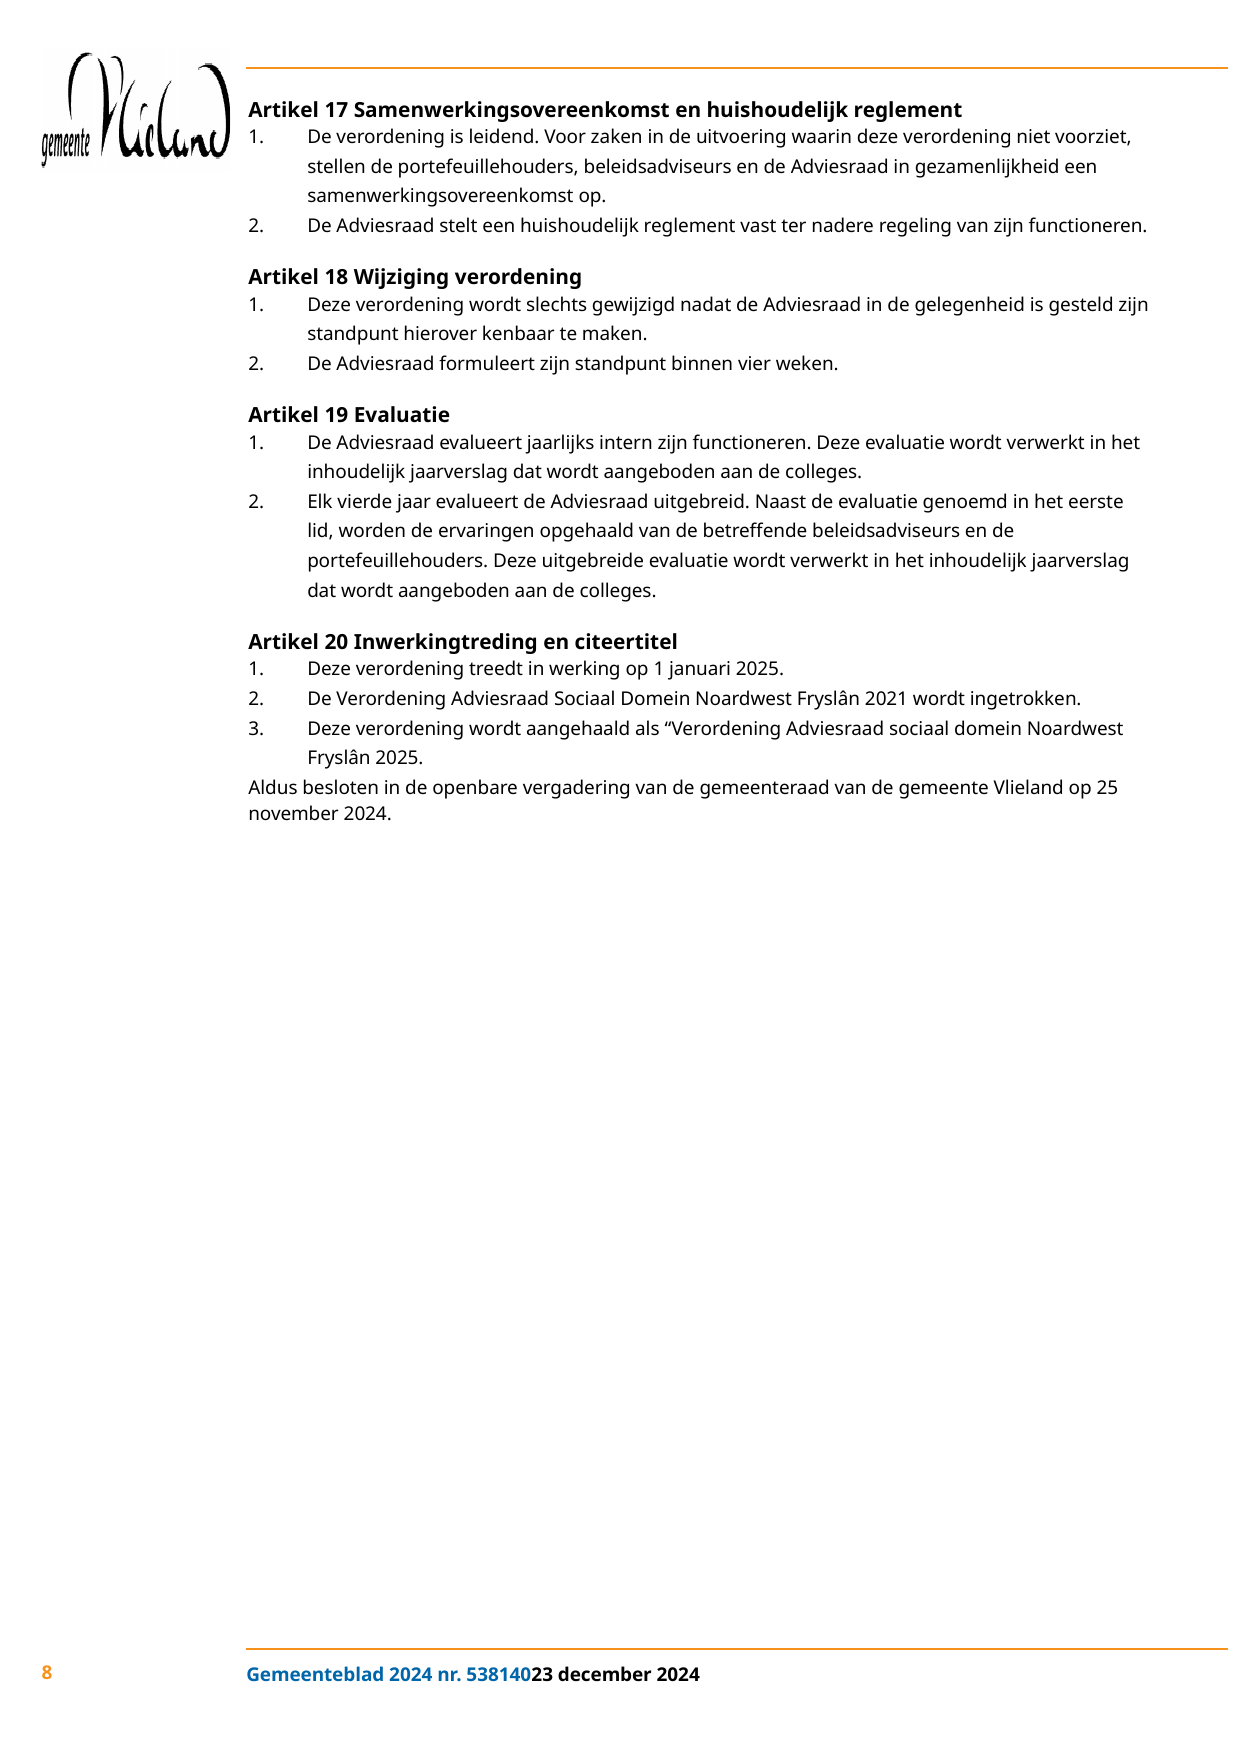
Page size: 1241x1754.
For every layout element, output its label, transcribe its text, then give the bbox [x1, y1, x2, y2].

list De Adviesraad evalueert jaarlijks intern zijn functioneren. Deze evaluatie wordt verwerkt in het inhoudelijk jaarverslag dat wordt aangeboden aan de colleges. [248, 429, 1152, 484]
list De Adviesraad stelt een huishoudelijk reglement vast ter nadere regeling van zijn functioneren. [248, 212, 1152, 238]
list Elk vierde jaar evalueert de Adviesraad uitgebreid. Naast de evaluatie genoemd in het eerste lid, worden de ervaringen opgehaald van de betreffende beleidsadviseurs en de portefeuillehouders. Deze uitgebreide evaluatie wordt verwerkt in het inhoudelijk jaarverslag dat wordt aangeboden aan de colleges. [248, 488, 1152, 602]
text Aldus besloten in de openbare vergadering van de gemeenteraad van de gemeente Vlieland op 25 november 2024. [248, 774, 1152, 825]
list Deze verordening wordt slechts gewijzigd nadat de Adviesraad in de gelegenheid is gesteld zijn standpunt hierover kenbaar te maken. [248, 291, 1152, 346]
list De Adviesraad formuleert zijn standpunt binnen vier weken. [248, 350, 1152, 376]
text Artikel 20 Inwerkingtreding en citeertitel [248, 627, 1152, 656]
picture [41, 47, 231, 172]
text Artikel 19 Evaluatie [248, 400, 1152, 429]
list De Verordening Adviesraad Sociaal Domein Noardwest Fryslân 2021 wordt ingetrokken. [248, 685, 1152, 711]
text Artikel 17 Samenwerkingsovereenkomst en huishoudelijk reglement [248, 95, 1152, 123]
text Artikel 18 Wijziging verordening [248, 262, 1152, 291]
list Deze verordening treedt in werking op 1 januari 2025. [248, 656, 1152, 681]
list De verordening is leidend. Voor zaken in de uitvoering waarin deze verordening niet voorziet, stellen de portefeuillehouders, beleidsadviseurs en de Adviesraad in gezamenlijkheid een samenwerkingsovereenkomst op. [248, 123, 1152, 208]
list Deze verordening wordt aangehaald als “Verordening Adviesraad sociaal domein Noardwest Fryslân 2025. [248, 715, 1152, 770]
